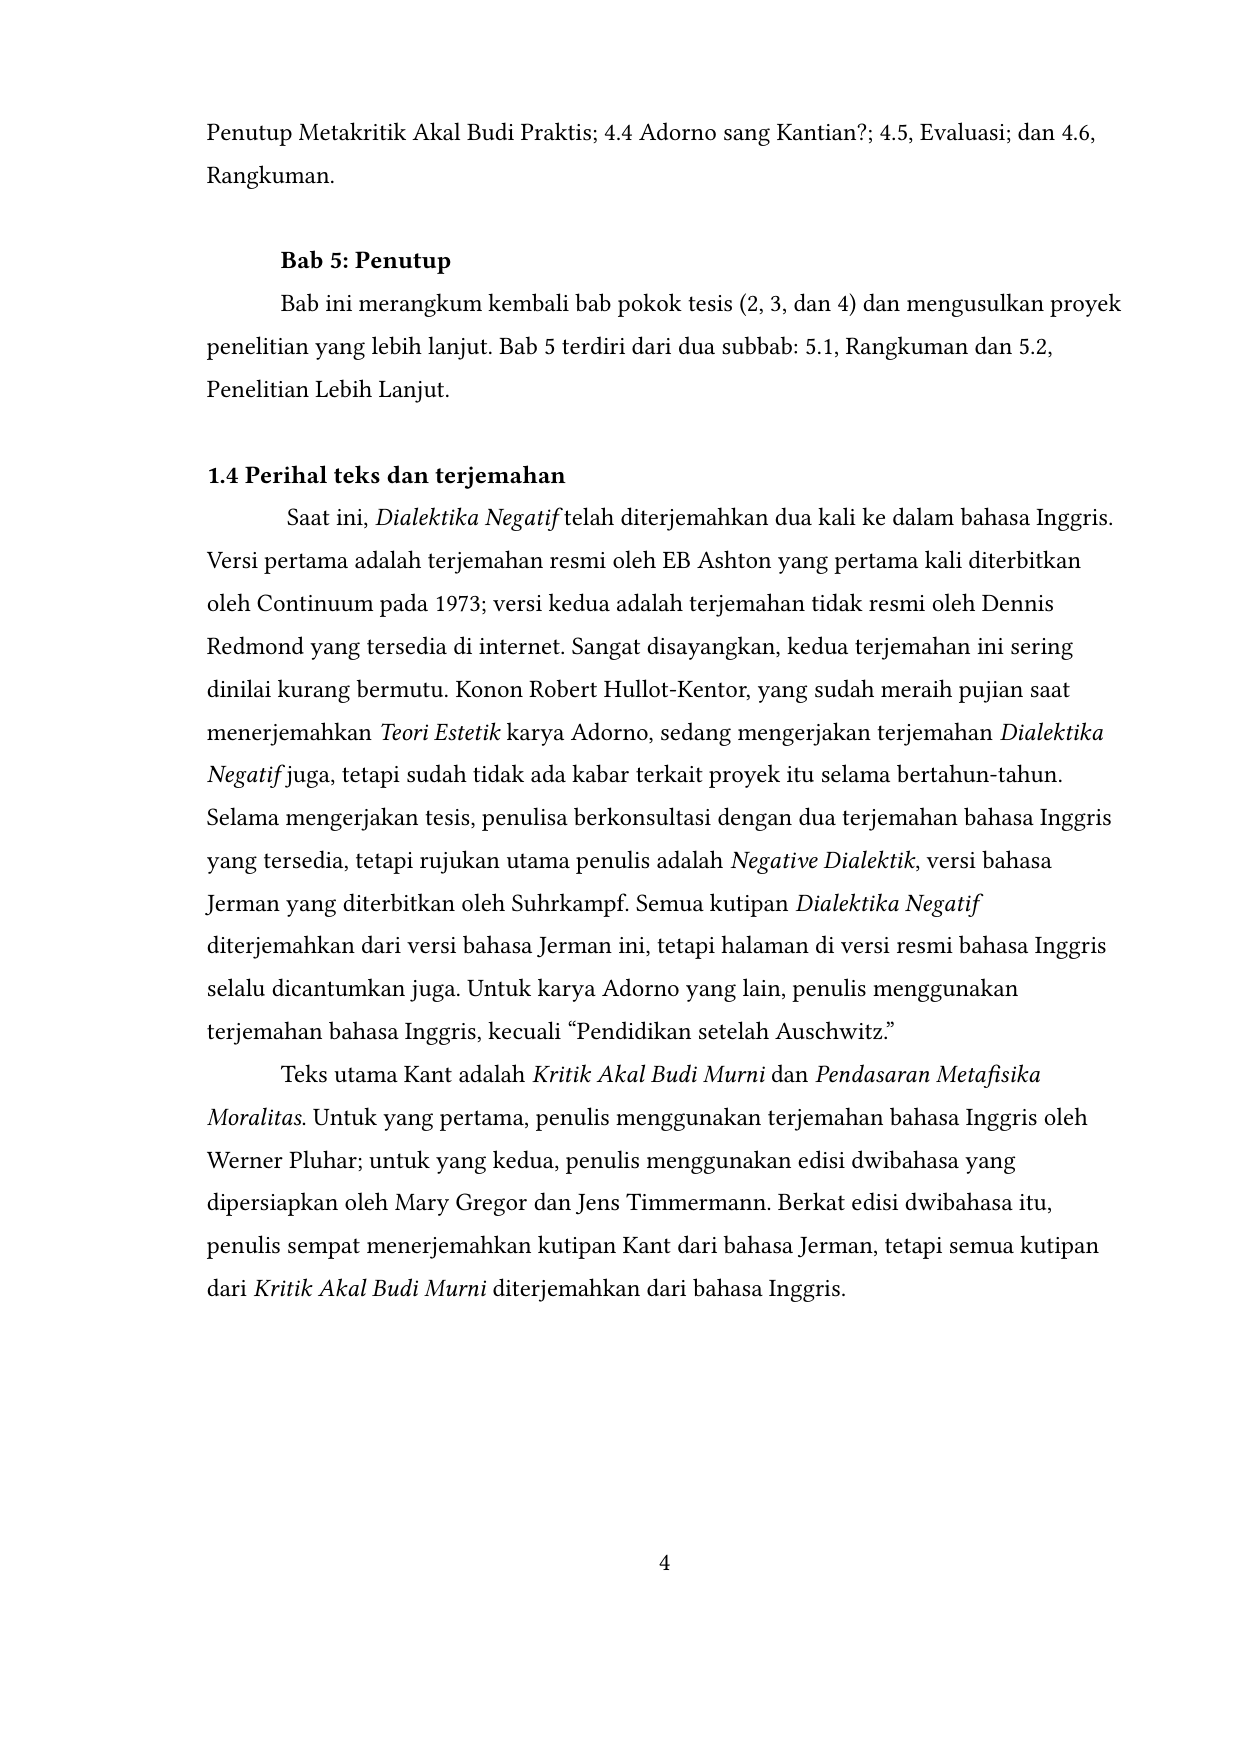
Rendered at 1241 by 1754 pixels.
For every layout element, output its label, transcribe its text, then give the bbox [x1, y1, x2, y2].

text Bab ini merangkum kembali bab pokok tesis (2, 3, dan 4) dan mengusulkan proyek penelitian yang lebih lanjut. Bab 5 terdiri dari dua subbab: 5.1, Rangkuman dan 5.2, Penelitian Lebih Lanjut. [207, 289, 1122, 403]
text Teks utama Kant adalah Kritik Akal Budi Murni dan Pendasaran Metafisika Moralitas. Untuk yang pertama, penulis menggunakan terjemahan bahasa Inggris oleh Werner Pluhar; untuk yang kedua, penulis menggunakan edisi dwibahasa yang dipersiapkan oleh Mary Gregor dan Jens Timmermann. Berkat edisi dwibahasa itu, penulis sempat menerjemahkan kutipan Kant dari bahasa Jerman, tetapi semua kutipan dari Kritik Akal Budi Murni diterjemahkan dari bahasa Inggris. [207, 1060, 1122, 1303]
text Saat ini, Dialektika Negatif telah diterjemahkan dua kali ke dalam bahasa Inggris. Versi pertama adalah terjemahan resmi oleh EB Ashton yang pertama kali diterbitkan oleh Continuum pada 1973; versi kedua adalah terjemahan tidak resmi oleh Dennis Redmond yang tersedia di internet. Sangat disayangkan, kedua terjemahan ini sering dinilai kurang bermutu. Konon Robert Hullot-Kentor, yang sudah meraih pujian saat menerjemahkan Teori Estetik karya Adorno, sedang mengerjakan terjemahan Dialektika Negatif juga, tetapi sudah tidak ada kabar terkait proyek itu selama bertahun-tahun. Selama mengerjakan tesis, penulisa berkonsultasi dengan dua terjemahan bahasa Inggris yang tersedia, tetapi rujukan utama penulis adalah Negative Dialektik, versi bahasa Jerman yang diterbitkan oleh Suhrkampf. Semua kutipan Dialektika Negatif diterjemahkan dari versi bahasa Jerman ini, tetapi halaman di versi resmi bahasa Inggris selalu dicantumkan juga. Untuk karya Adorno yang lain, penulis menggunakan terjemahan bahasa Inggris, kecuali “Pendidikan setelah Auschwitz.” [207, 503, 1122, 1046]
text Penutup Metakritik Akal Budi Praktis; 4.4 Adorno sang Kantian?; 4.5, Evaluasi; dan 4.6, Rangkuman. [207, 118, 1122, 189]
text Bab 5: Penutup [207, 247, 1122, 275]
text 1.4 Perihal teks dan terjemahan [207, 461, 1122, 489]
